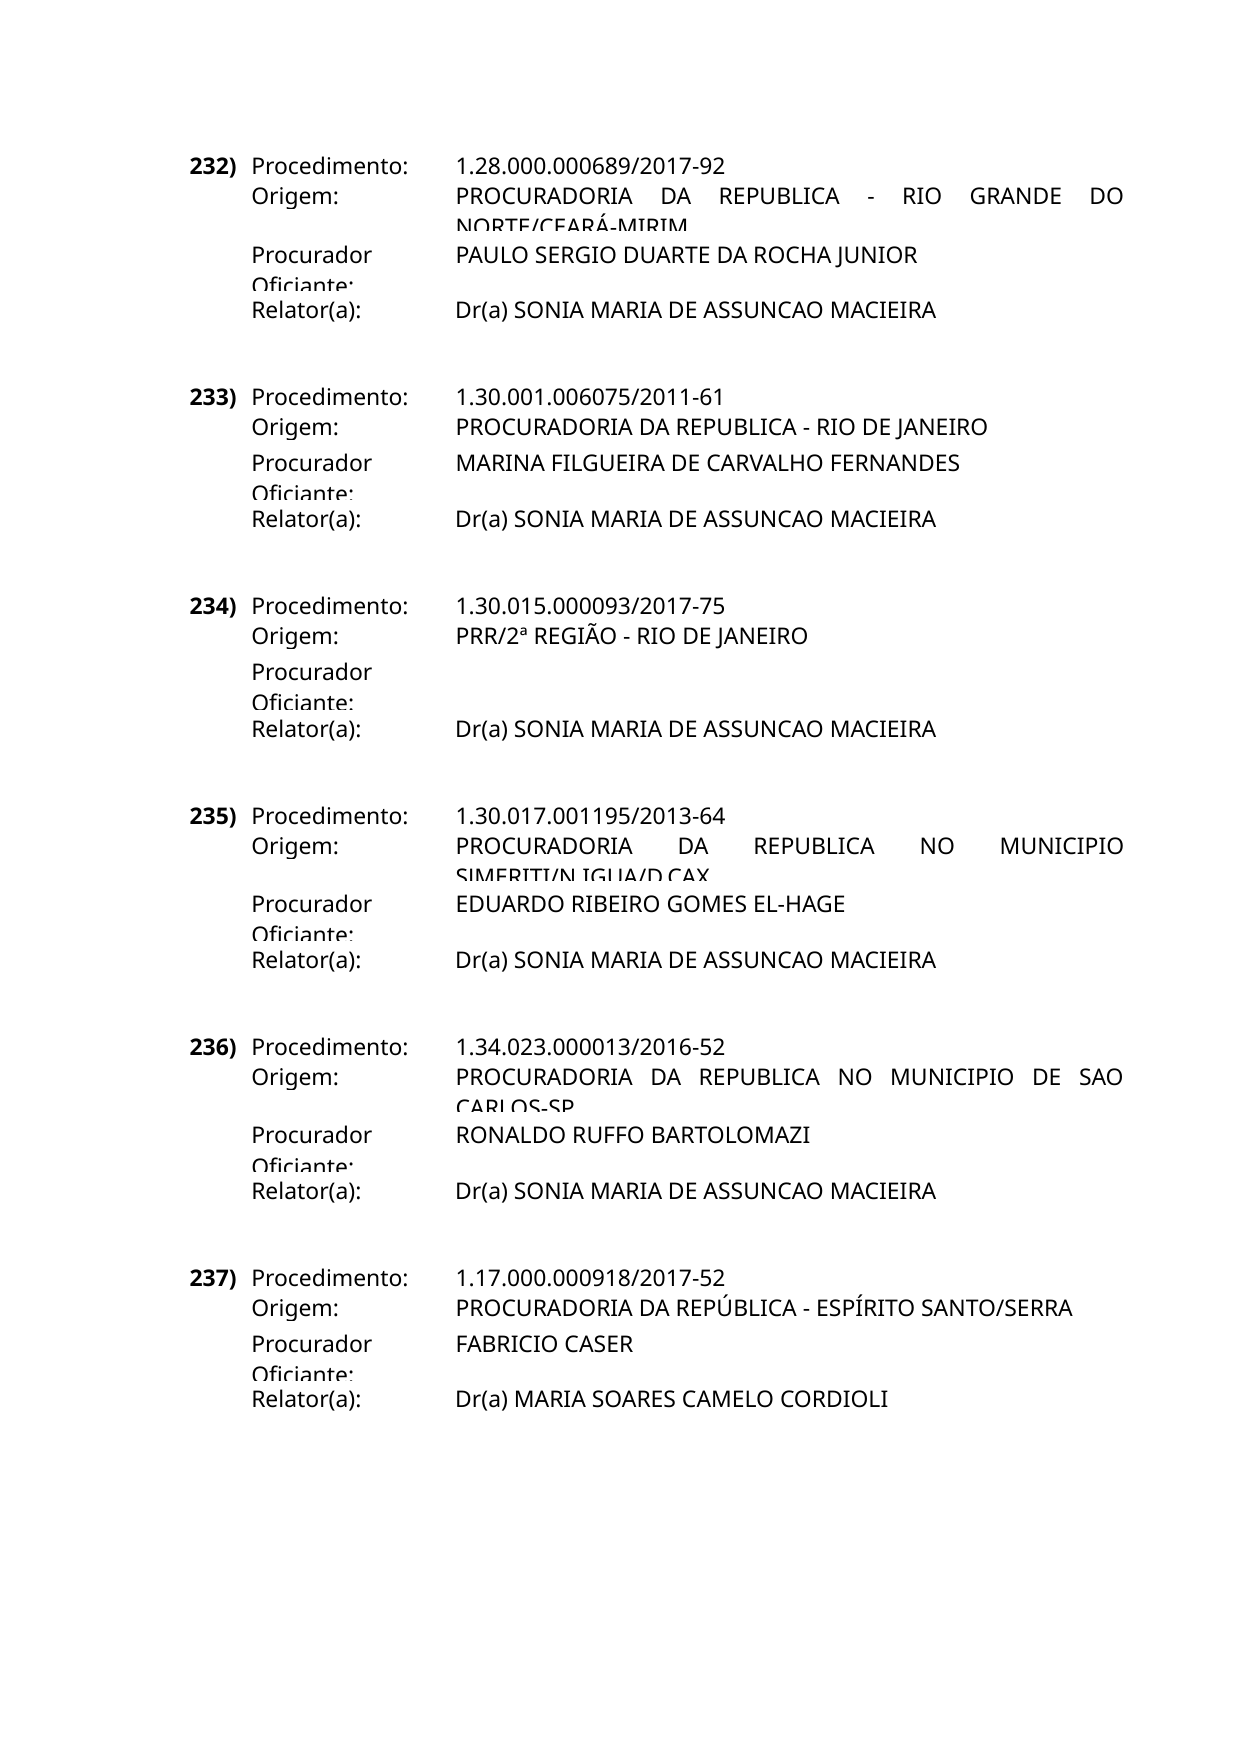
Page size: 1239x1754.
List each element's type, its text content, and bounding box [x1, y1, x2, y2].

table_cell [1125, 1383, 1239, 1413]
table_cell [189, 1119, 251, 1170]
table_cell [0, 974, 189, 1031]
table_cell Origem: [251, 830, 455, 858]
table_cell 235) [189, 800, 251, 828]
table_cell [1125, 1112, 1239, 1119]
table_cell [251, 1320, 455, 1328]
table_cell [1125, 1292, 1239, 1320]
table_cell [251, 533, 455, 589]
table_header Dr(a) SONIA MARIA DE ASSUNCAO MACIEIRA [455, 294, 1122, 323]
table_cell [1125, 1089, 1239, 1112]
table_cell [455, 440, 1124, 447]
table_header Dr(a) SONIA MARIA DE ASSUNCAO MACIEIRA [455, 713, 1122, 741]
table_cell PROCURADORIA DA REPUBLICA - RIO DE JANEIRO [455, 411, 1124, 439]
table_cell [251, 1089, 455, 1112]
table_cell [1125, 294, 1239, 324]
table_cell [189, 533, 251, 589]
table_cell [1125, 180, 1239, 208]
table_cell [455, 231, 1124, 238]
table_header Relator(a): [251, 503, 455, 531]
table_cell [455, 1320, 1124, 1328]
table_cell Procedimento: [251, 590, 455, 618]
table_cell [1125, 324, 1239, 381]
table_cell [189, 858, 251, 881]
table_cell [189, 888, 251, 939]
table_cell [0, 1383, 189, 1413]
table_header Dr(a) MARIA SOARES CAMELO CORDIOLI [455, 1383, 1122, 1412]
table_cell [0, 447, 189, 498]
table_cell [1125, 239, 1239, 289]
table_cell [1125, 800, 1239, 828]
table_cell [189, 648, 251, 656]
table_cell [0, 1205, 189, 1262]
table_cell [455, 1112, 1124, 1119]
table_cell 1.34.023.000013/2016-52 [455, 1031, 1124, 1059]
table_cell [1125, 1205, 1239, 1262]
table_cell [1125, 1061, 1239, 1089]
table_cell [189, 503, 251, 533]
table_cell Procurador Oficiante: [251, 1328, 455, 1380]
table_cell [251, 974, 455, 1031]
table_cell [251, 440, 455, 447]
table_cell [251, 1205, 455, 1262]
table_cell Procedimento: [251, 1262, 455, 1290]
table_cell Origem: [251, 1061, 455, 1089]
table_cell [1125, 150, 1239, 178]
table_cell Procedimento: [251, 800, 455, 828]
table_cell [189, 440, 251, 447]
table_cell [189, 294, 251, 324]
table_cell [0, 1112, 189, 1119]
table_cell [1125, 503, 1239, 533]
table_cell [1125, 533, 1239, 589]
table_cell PROCURADORIA DA REPUBLICA - RIO GRANDE DO NORTE/CEARÁ-MIRIM [455, 180, 1124, 231]
table_cell [189, 713, 251, 743]
table_cell [189, 1089, 251, 1112]
table_cell 1.30.017.001195/2013-64 [455, 800, 1124, 828]
table_cell [0, 800, 189, 828]
table_cell 1.17.000.000918/2017-52 [455, 1262, 1124, 1290]
table_cell [0, 743, 189, 799]
table_cell [1125, 713, 1239, 743]
table_cell PROCURADORIA DA REPUBLICA NO MUNICIPIO DE SAO CARLOS-SP [455, 1061, 1124, 1112]
table_cell [0, 294, 189, 324]
table_cell [251, 231, 455, 238]
table_cell [455, 656, 1124, 709]
table_header [251, 0, 455, 150]
table_cell [1125, 209, 1239, 231]
table_cell [0, 590, 189, 618]
table_cell [0, 1061, 189, 1089]
table_cell [1125, 1320, 1239, 1328]
table_cell Procurador Oficiante: [251, 239, 455, 291]
table_cell [189, 1205, 251, 1262]
table_cell [189, 944, 251, 974]
table_cell [0, 888, 189, 939]
table_cell [1125, 411, 1239, 439]
table_header Relator(a): [251, 1175, 455, 1203]
table_cell Procurador Oficiante: [251, 656, 455, 709]
table_cell [455, 881, 1124, 888]
table_cell [251, 209, 455, 231]
table_cell [189, 411, 251, 439]
table_cell Procedimento: [251, 150, 455, 178]
table_cell [0, 1262, 189, 1290]
table_cell [0, 150, 189, 178]
table_cell [0, 858, 189, 881]
table_cell [1125, 1119, 1239, 1170]
table_cell PAULO SERGIO DUARTE DA ROCHA JUNIOR [455, 239, 1124, 289]
table_cell [1125, 1262, 1239, 1290]
table_cell [1125, 656, 1239, 709]
table_cell [1125, 440, 1239, 447]
table_header Dr(a) SONIA MARIA DE ASSUNCAO MACIEIRA [455, 944, 1122, 972]
table_cell [189, 1061, 251, 1089]
table_cell [0, 1320, 189, 1328]
table_cell [455, 324, 1124, 381]
table_cell [1125, 888, 1239, 939]
table_cell [189, 1383, 251, 1413]
table_cell EDUARDO RIBEIRO GOMES EL-HAGE [455, 888, 1124, 939]
table_cell [189, 180, 251, 208]
table_cell [1125, 447, 1239, 498]
table_cell [251, 858, 455, 881]
table_cell [0, 411, 189, 439]
table_cell [1125, 743, 1239, 799]
table_cell [1125, 1175, 1239, 1205]
table_cell [189, 743, 251, 799]
table_cell [189, 1320, 251, 1328]
table_cell [189, 1328, 251, 1379]
table_cell [0, 1175, 189, 1205]
table_cell 1.28.000.000689/2017-92 [455, 150, 1124, 178]
table_cell [1125, 620, 1239, 648]
table_cell [0, 1328, 189, 1379]
table_cell [0, 503, 189, 533]
table_cell [1125, 231, 1239, 238]
table_cell [189, 209, 251, 231]
table_cell [1125, 1328, 1239, 1379]
table_cell [0, 381, 189, 409]
table_cell [189, 1112, 251, 1119]
table_cell PROCURADORIA DA REPUBLICA NO MUNICIPIO SJMERITI/N.IGUA/D.CAX [455, 830, 1124, 881]
table_cell [0, 533, 189, 589]
table_cell [455, 1205, 1124, 1262]
table_cell [251, 743, 455, 799]
table_header Relator(a): [251, 1383, 455, 1412]
table_cell [251, 648, 455, 656]
table_cell [1125, 1031, 1239, 1059]
table_cell [189, 830, 251, 858]
table_header Relator(a): [251, 944, 455, 972]
table_cell [1125, 974, 1239, 1031]
table_cell [1125, 590, 1239, 618]
table_cell [0, 648, 189, 656]
table_cell [0, 830, 189, 858]
table_cell 1.30.001.006075/2011-61 [455, 381, 1124, 409]
table_cell [0, 881, 189, 888]
table_cell Origem: [251, 180, 455, 208]
table_cell [1125, 944, 1239, 974]
table_cell Origem: [251, 411, 455, 439]
table_cell [1125, 881, 1239, 888]
table_cell [0, 1089, 189, 1112]
table_cell [1125, 648, 1239, 656]
table_cell Procurador Oficiante: [251, 447, 455, 499]
table_cell [0, 944, 189, 974]
table_cell [251, 881, 455, 888]
table_cell [189, 239, 251, 289]
table_cell [189, 974, 251, 1031]
table_header Relator(a): [251, 713, 455, 741]
table_cell Procedimento: [251, 381, 455, 409]
table_cell Procurador Oficiante: [251, 1119, 455, 1172]
table_cell Procurador Oficiante: [251, 888, 455, 941]
table_cell [189, 1292, 251, 1320]
table_cell [0, 180, 189, 208]
table_header Dr(a) SONIA MARIA DE ASSUNCAO MACIEIRA [455, 1175, 1122, 1203]
table_cell [455, 648, 1124, 656]
table_cell [189, 1175, 251, 1205]
table_cell 234) [189, 590, 251, 618]
table_cell [0, 1031, 189, 1059]
table_cell [251, 324, 455, 381]
table_header [189, 0, 251, 150]
table_cell [189, 881, 251, 888]
table_cell [251, 1112, 455, 1119]
table_cell Origem: [251, 1292, 455, 1320]
table_cell MARINA FILGUEIRA DE CARVALHO FERNANDES [455, 447, 1124, 498]
table_cell [455, 974, 1124, 1031]
table_cell 236) [189, 1031, 251, 1059]
table_header Dr(a) SONIA MARIA DE ASSUNCAO MACIEIRA [455, 503, 1122, 531]
table_cell 237) [189, 1262, 251, 1290]
table_header Relator(a): [251, 294, 455, 323]
table_cell FABRICIO CASER [455, 1328, 1124, 1379]
table_cell [0, 620, 189, 648]
table_cell RONALDO RUFFO BARTOLOMAZI [455, 1119, 1124, 1170]
table_cell 232) [189, 150, 251, 178]
table_cell [0, 231, 189, 238]
table_cell [0, 656, 189, 709]
table_cell PRR/2ª REGIÃO - RIO DE JANEIRO [455, 620, 1124, 648]
table_header [455, 0, 1124, 150]
table_cell [1125, 858, 1239, 881]
table_cell [0, 324, 189, 381]
table_cell [1125, 381, 1239, 409]
table_cell [0, 440, 189, 447]
table_header [1125, 0, 1239, 150]
table_cell [0, 1292, 189, 1320]
table_cell [189, 620, 251, 648]
table_cell Origem: [251, 620, 455, 648]
table_cell [0, 239, 189, 289]
table_cell [1125, 830, 1239, 858]
table_cell 1.30.015.000093/2017-75 [455, 590, 1124, 618]
table_cell 233) [189, 381, 251, 409]
table_cell [455, 533, 1124, 589]
table_cell [0, 1119, 189, 1170]
table_cell [189, 324, 251, 381]
table_cell [455, 743, 1124, 799]
table_header [0, 0, 189, 150]
table_cell [0, 713, 189, 743]
table_cell [189, 231, 251, 238]
table_cell [0, 209, 189, 231]
table_cell PROCURADORIA DA REPÚBLICA - ESPÍRITO SANTO/SERRA [455, 1292, 1124, 1320]
table_cell Procedimento: [251, 1031, 455, 1059]
table_cell [189, 656, 251, 709]
table_cell [189, 447, 251, 498]
